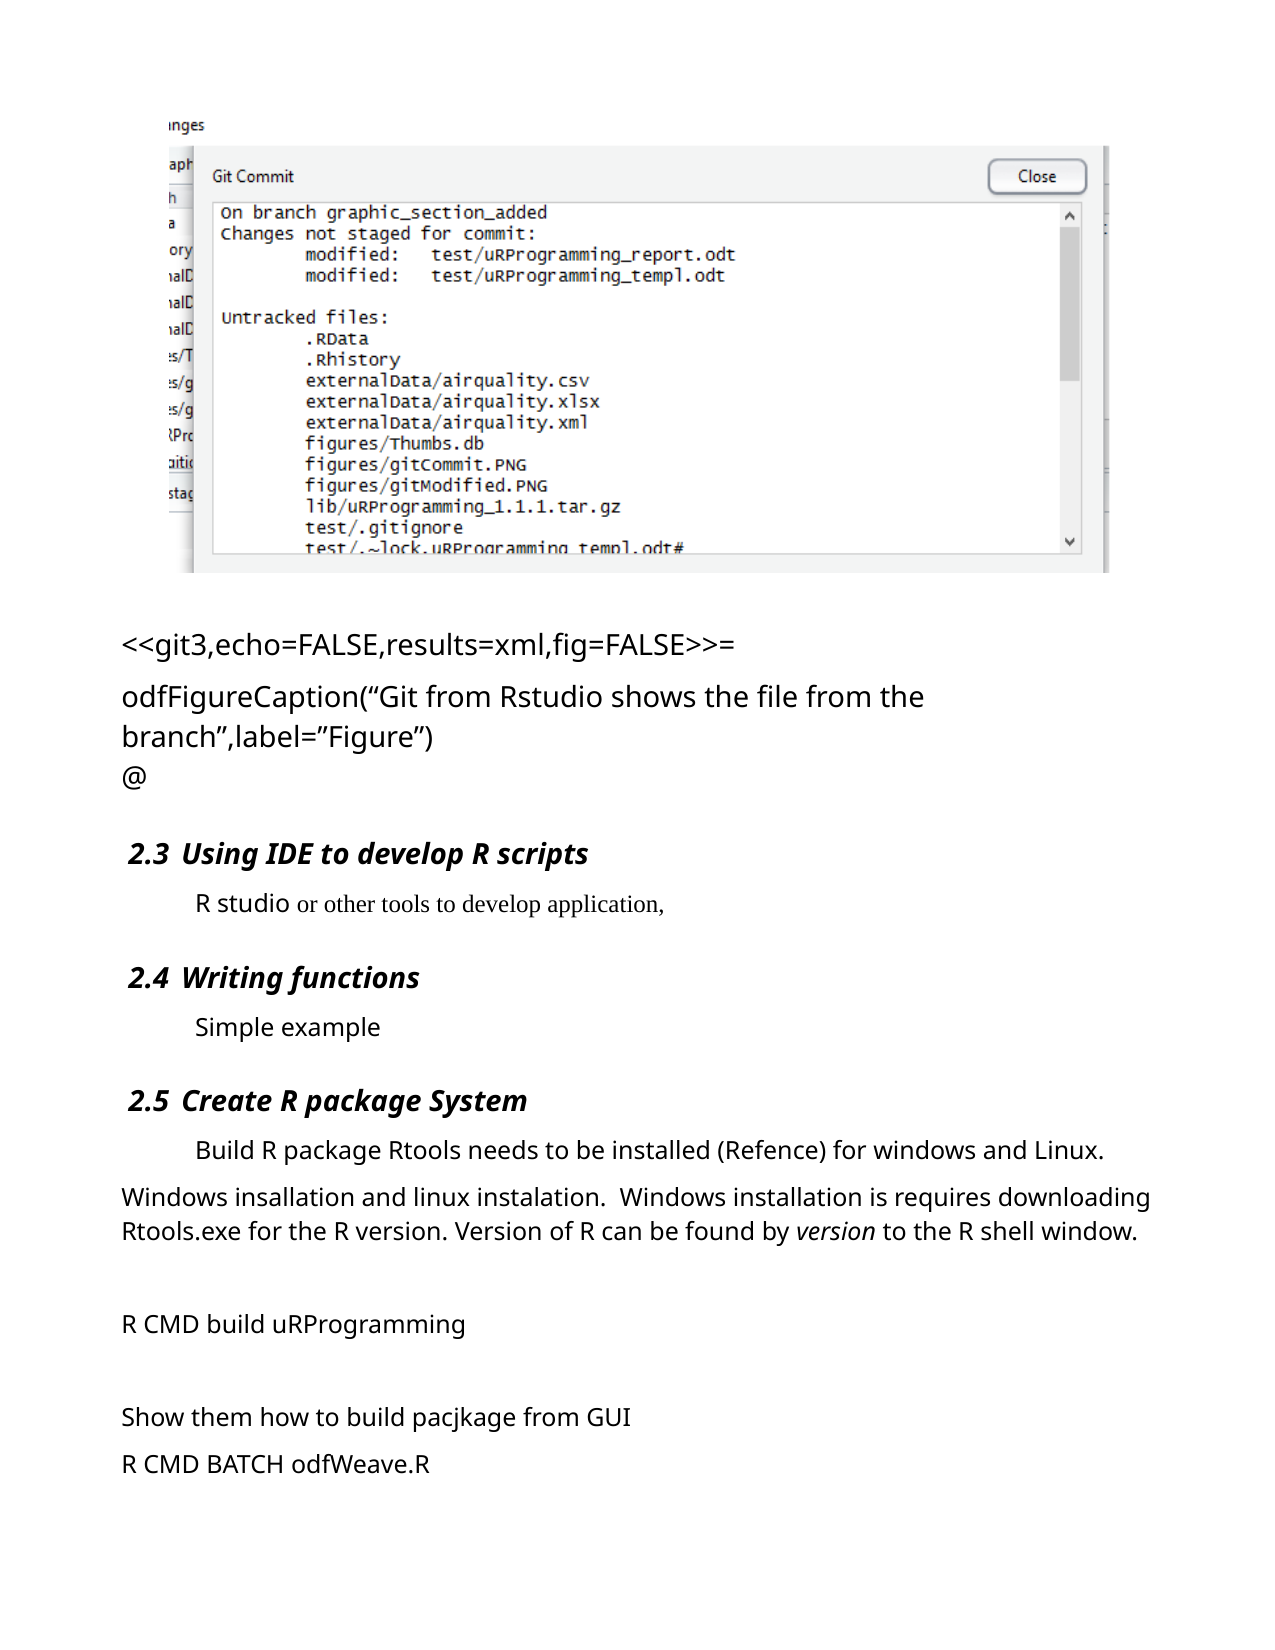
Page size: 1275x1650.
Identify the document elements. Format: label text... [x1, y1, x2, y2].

text @ [121, 756, 1158, 796]
subtitle Writing functions [121, 957, 1158, 997]
text Build R package Rtools needs to be installed (Refence) for windows and Linux. [121, 1133, 1158, 1167]
subtitle Using IDE to develop R scripts [121, 833, 1158, 873]
text R studio or other tools to develop application, [121, 885, 1158, 919]
subtitle Create R package System [121, 1081, 1158, 1120]
picture [169, 118, 1110, 573]
text Windows insallation and linux instalation. Windows installation is requires downloading Rtools.exe for the R version. Version of R can be found by version to the R shell window. [121, 1179, 1158, 1248]
text Show them how to build pacjkage from GUI [121, 1400, 1158, 1434]
text <<git3,echo=FALSE,results=xml,fig=FALSE>>= [121, 624, 1158, 664]
text R CMD BATCH odfWeave.R [121, 1446, 1158, 1480]
text Simple example [121, 1009, 1158, 1043]
text R CMD build uRProgramming [121, 1307, 1158, 1341]
text odfFigureCaption(“Git from Rstudio shows the file from the branch”,label=”Figure”) [121, 677, 1158, 756]
